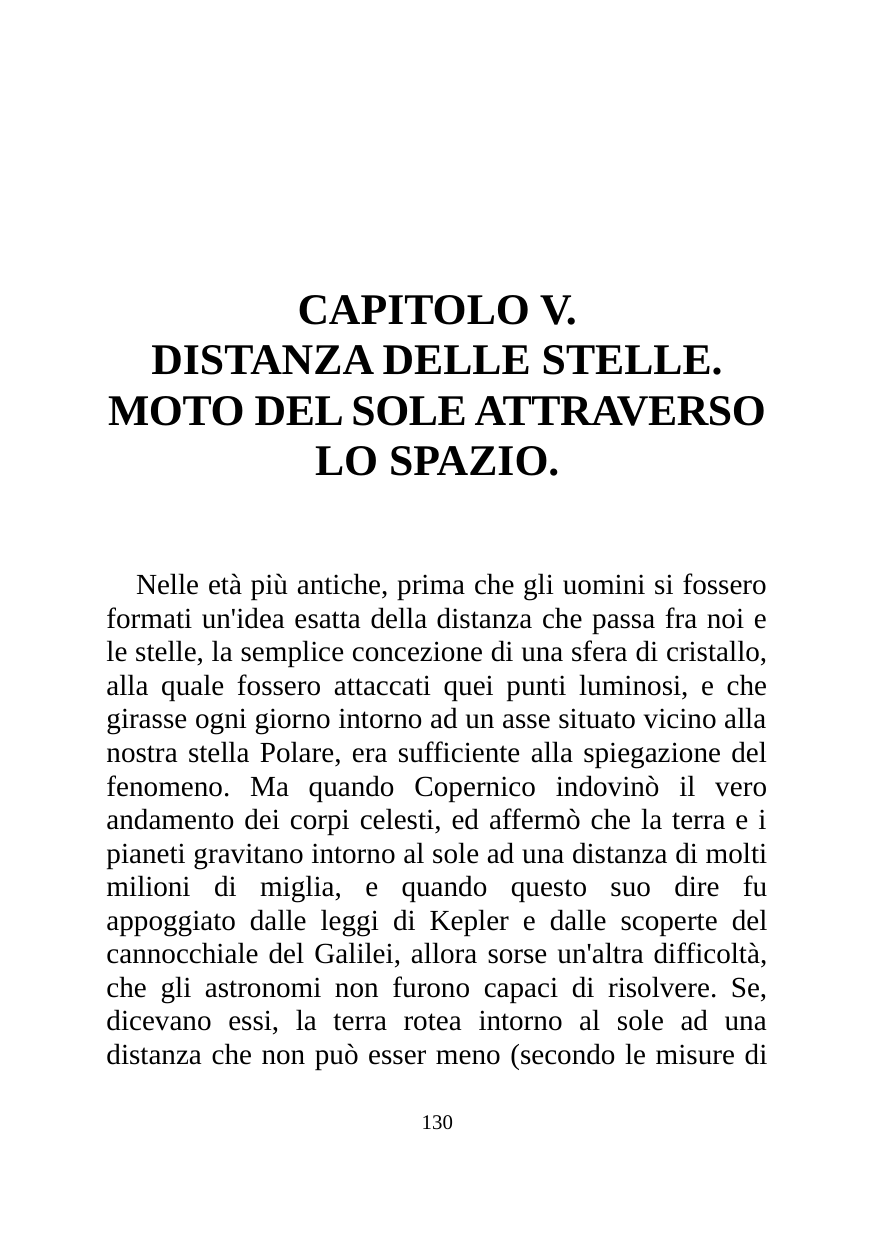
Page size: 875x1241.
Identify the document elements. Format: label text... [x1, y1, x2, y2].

text Nelle età più antiche, prima che gli uomini si fossero formati un'idea esatta della distanza che passa fra noi e le stelle, la semplice concezione di una sfera di cristallo, alla quale fossero attaccati quei punti luminosi, e che girasse ogni giorno intorno ad un asse situato vicino alla nostra stella Polare, era sufficiente alla spiegazione del fenomeno. Ma quando Copernico indovinò il vero andamento dei corpi celesti, ed affermò che la terra e i pianeti gravitano intorno al sole ad una distanza di molti milioni di miglia, e quando questo suo dire fu appoggiato dalle leggi di Kepler e dalle scoperte del cannocchiale del Galilei, allora sorse un'altra difficoltà, che gli astronomi non furono capaci di risolvere. Se, dicevano essi, la terra rotea intorno al sole ad una distanza che non può esser meno (secondo le misure di [106, 567, 768, 1071]
subtitle CAPITOLO V. DISTANZA DELLE STELLE. MOTO DEL SOLE ATTRAVERSO LO SPAZIO. [106, 283, 768, 485]
